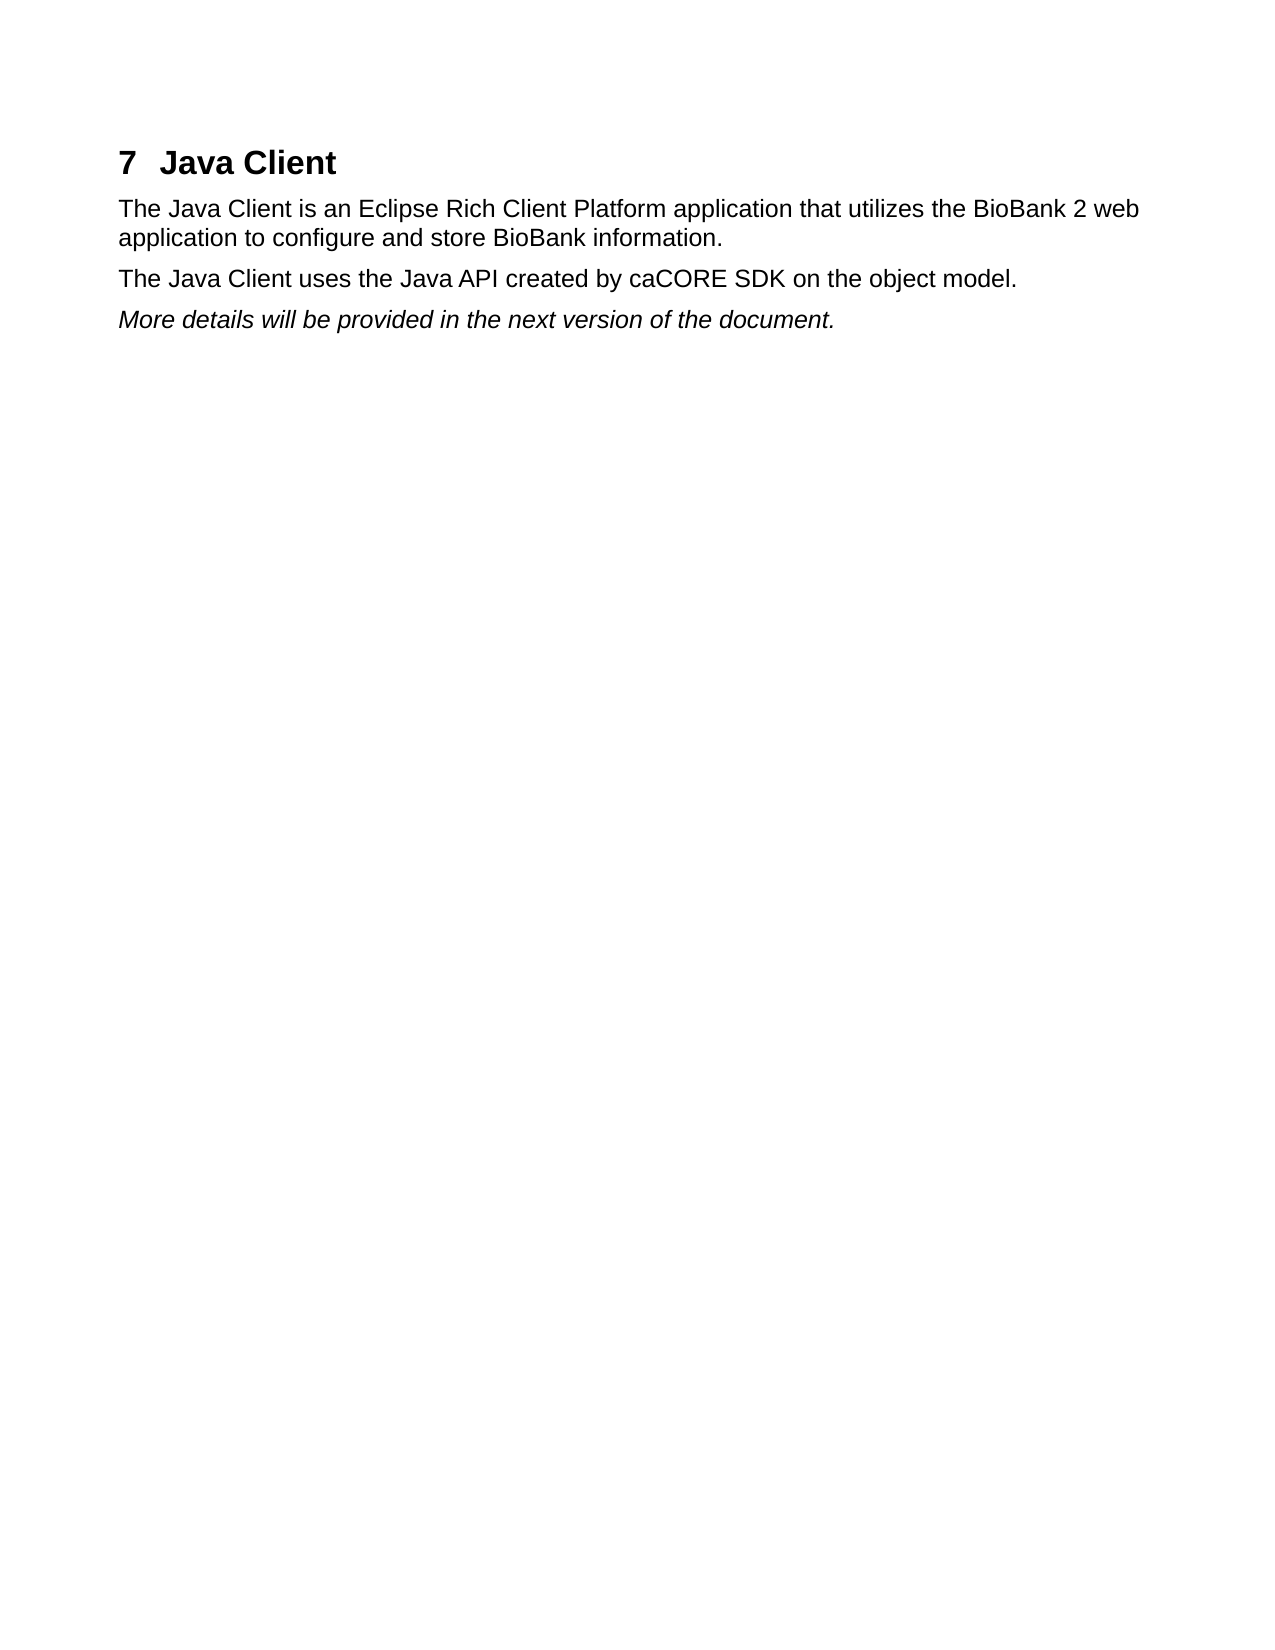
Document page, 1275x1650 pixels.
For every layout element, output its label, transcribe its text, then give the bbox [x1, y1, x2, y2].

subtitle Java Client [118, 143, 1157, 182]
text The Java Client is an Eclipse Rich Client Platform application that utilizes the BioBank 2 web application to configure and store BioBank information. [118, 194, 1157, 252]
text The Java Client uses the Java API created by caCORE SDK on the object model. [118, 264, 1157, 293]
text More details will be provided in the next version of the document. [118, 306, 1157, 334]
